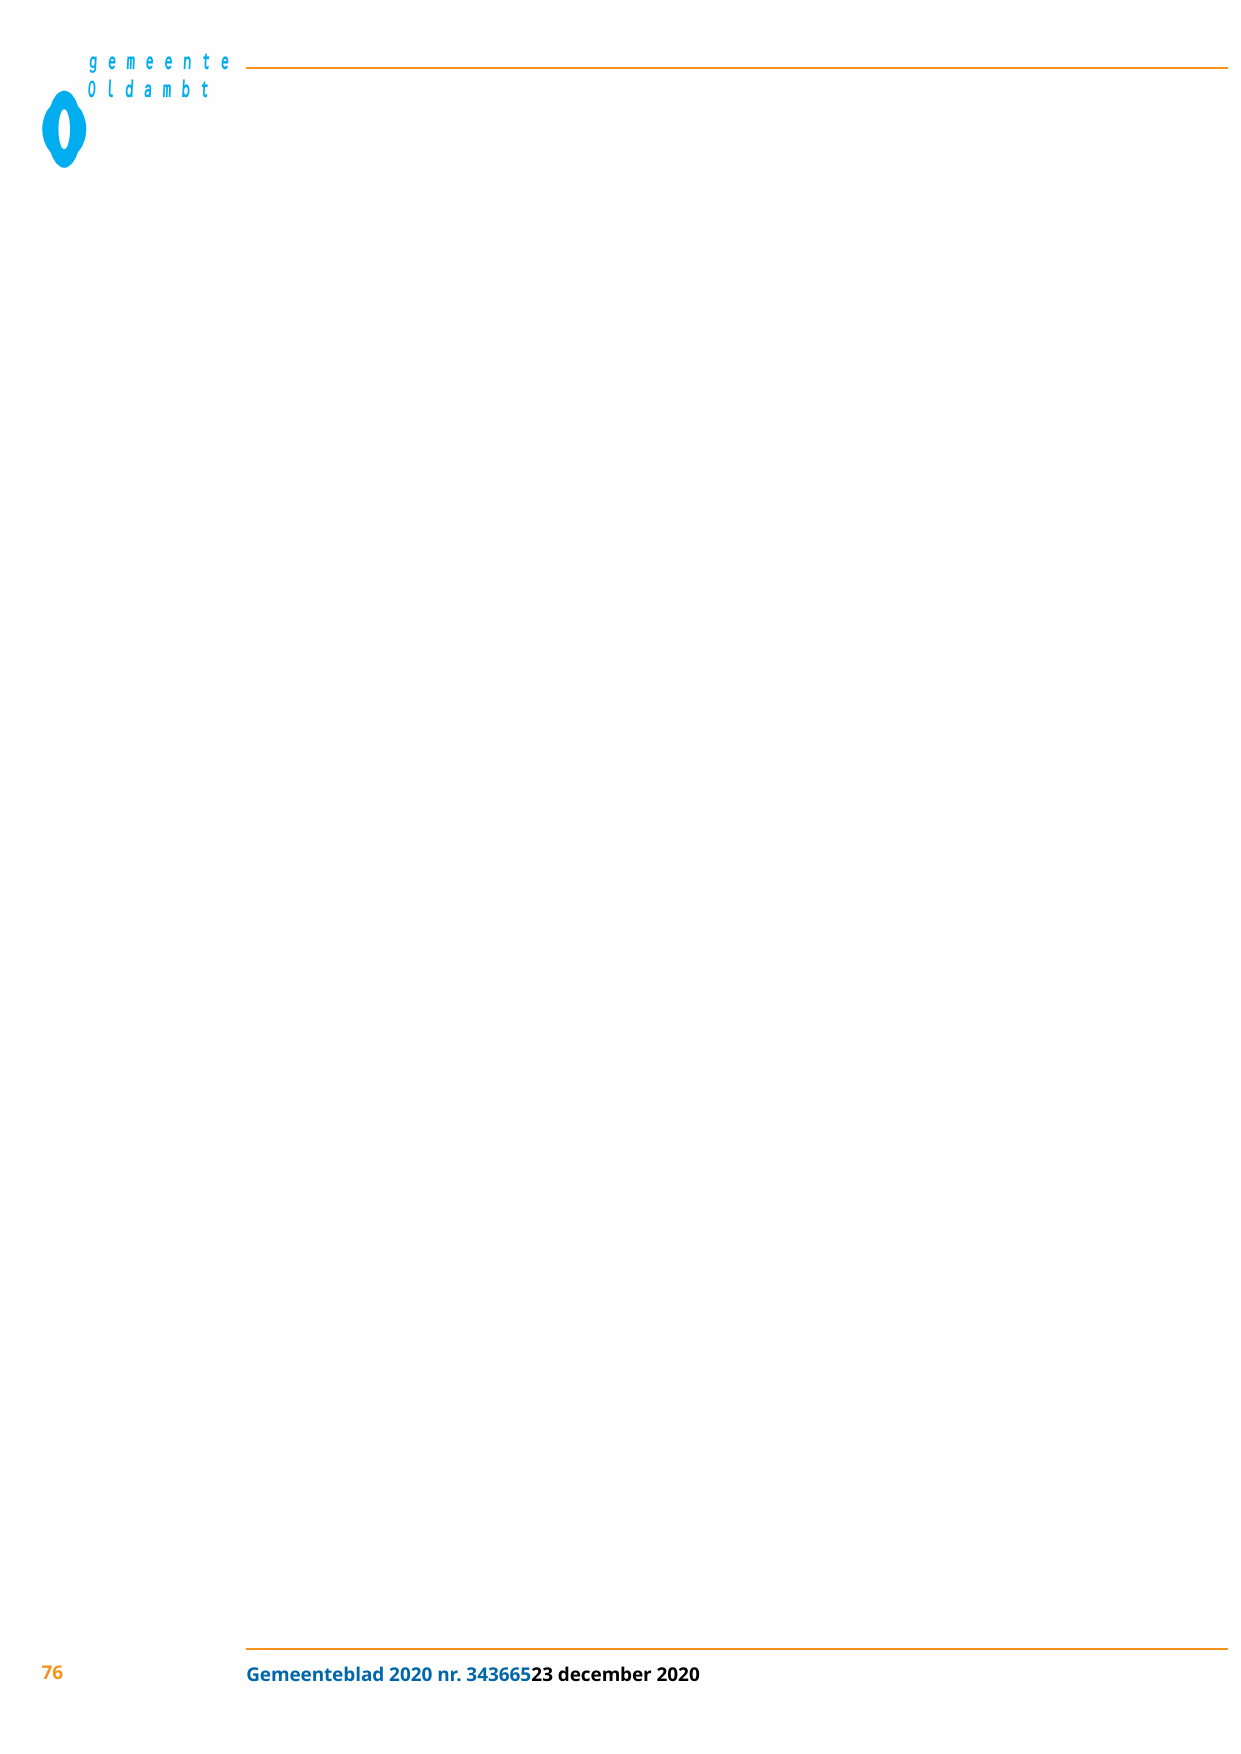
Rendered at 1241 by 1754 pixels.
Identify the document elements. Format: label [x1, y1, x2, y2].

picture [41, 47, 231, 172]
